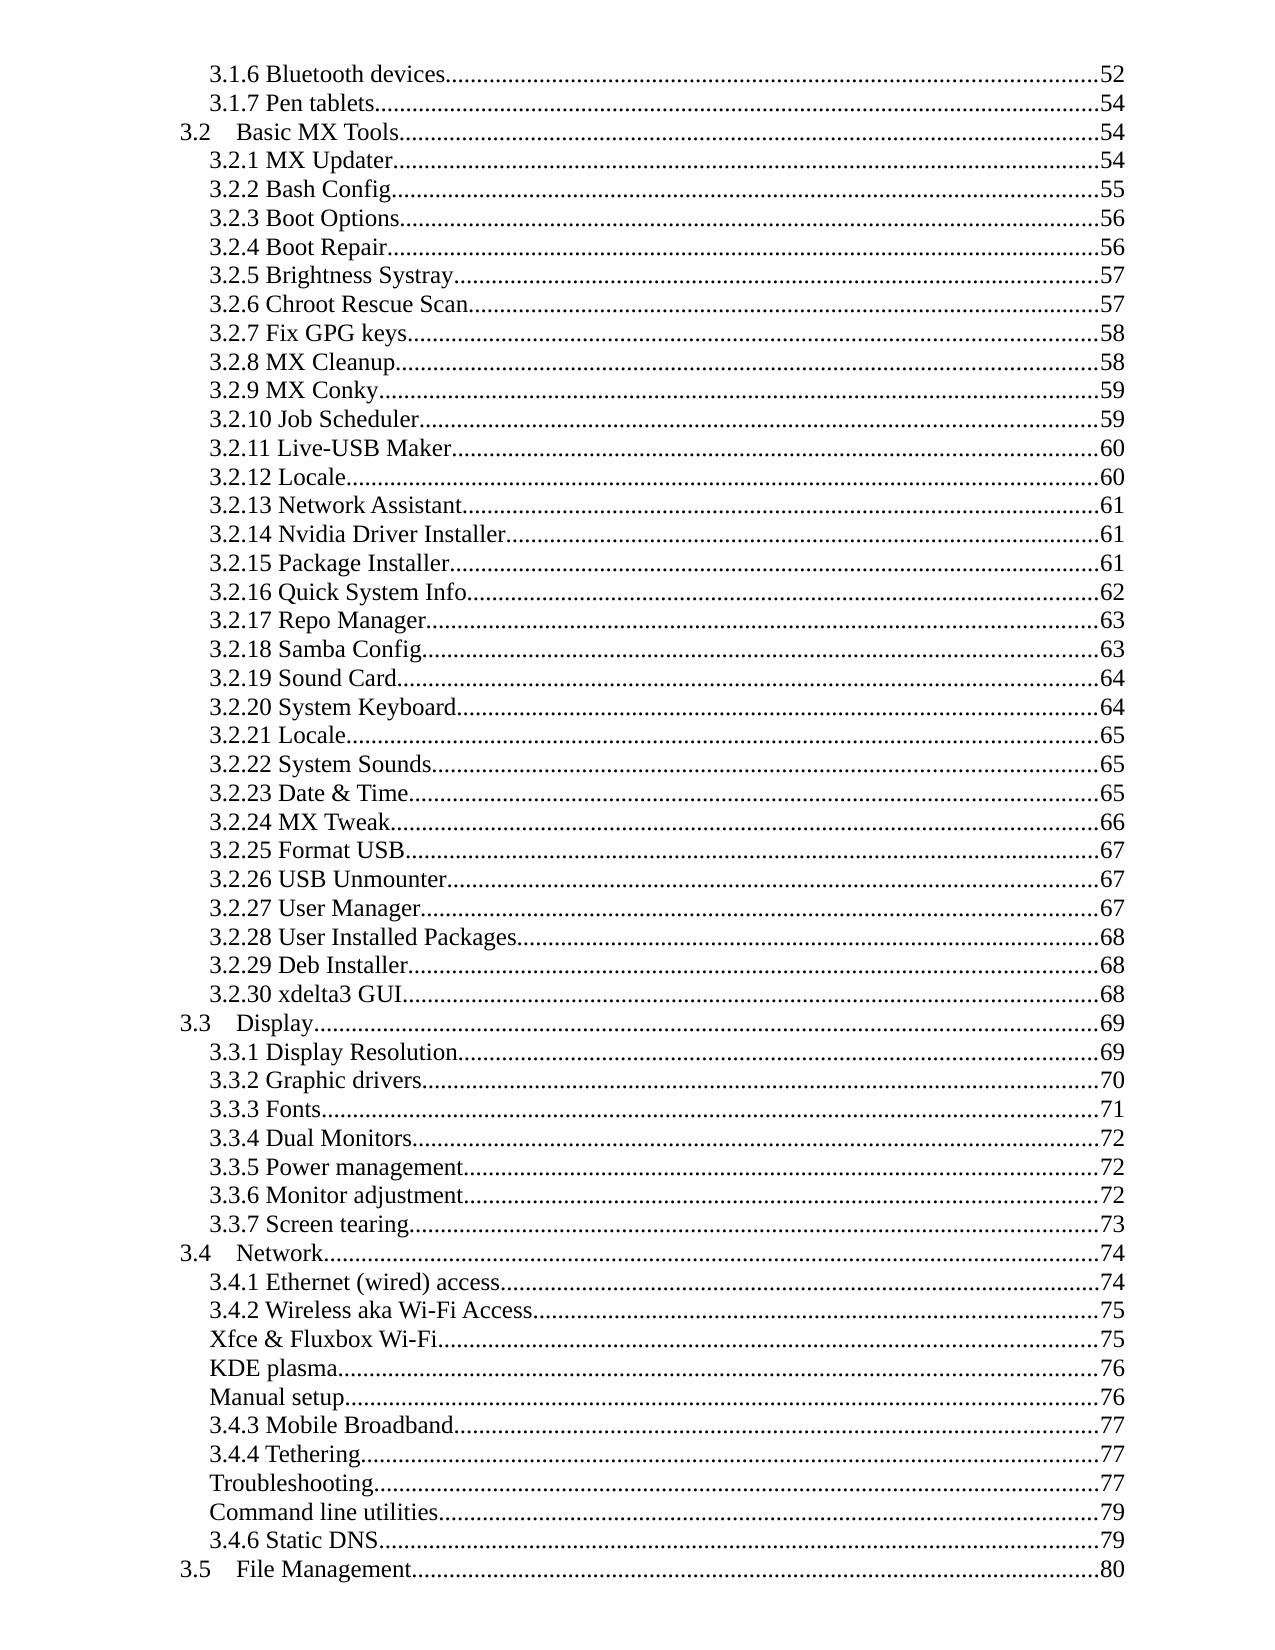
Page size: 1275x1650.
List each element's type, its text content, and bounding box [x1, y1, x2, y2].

text 3.2.16 Quick System Info 62 [209, 577, 1125, 605]
text 3.4.4 Tethering 77 [209, 1439, 1125, 1468]
text 3.2.13 Network Assistant 61 [209, 490, 1125, 519]
text 3.3.3 Fonts 71 [209, 1094, 1125, 1123]
text 3.2.6 Chroot Rescue Scan 57 [209, 289, 1125, 318]
text 3.2.24 MX Tweak 66 [209, 807, 1125, 835]
text 3.2.2 Bash Config 55 [209, 174, 1125, 203]
text Xfce & Fluxbox Wi-Fi 75 [209, 1324, 1125, 1353]
text 3.4.1 Ethernet (wired) access 74 [209, 1267, 1125, 1295]
text 3.2.20 System Keyboard 64 [209, 692, 1125, 720]
text 3.2.5 Brightness Systray 57 [209, 260, 1125, 289]
text 3.2.12 Locale 60 [209, 462, 1125, 490]
text 3.2.22 System Sounds 65 [209, 749, 1125, 778]
text 3.2.11 Live-USB Maker 60 [209, 433, 1125, 462]
text 3.1.6 Bluetooth devices 52 [209, 59, 1125, 88]
text Troubleshooting 77 [209, 1468, 1125, 1497]
text 3.3.6 Monitor adjustment 72 [209, 1180, 1125, 1209]
text 3.2.14 Nvidia Driver Installer 61 [209, 519, 1125, 548]
text 3.4.2 Wireless aka Wi-Fi Access 75 [209, 1295, 1125, 1324]
text 3.2.29 Deb Installer 68 [209, 950, 1125, 979]
text 3.1.7 Pen tablets 54 [209, 88, 1125, 117]
text 3.2.19 Sound Card 64 [209, 663, 1125, 692]
text 3.3.4 Dual Monitors 72 [209, 1123, 1125, 1152]
text 3.2.18 Samba Config 63 [209, 634, 1125, 663]
text 3.2.25 Format USB 67 [209, 835, 1125, 864]
text 3.2.28 User Installed Packages 68 [209, 922, 1125, 950]
text 3.2.8 MX Cleanup 58 [209, 347, 1125, 375]
text 3.2.9 MX Conky 59 [209, 375, 1125, 404]
text 3.2.10 Job Scheduler 59 [209, 404, 1125, 433]
text 3.3.5 Power management 72 [209, 1152, 1125, 1180]
text 3.2.27 User Manager 67 [209, 893, 1125, 922]
text 3.2.15 Package Installer 61 [209, 548, 1125, 577]
text 3.2.7 Fix GPG keys 58 [209, 318, 1125, 347]
text 3.3.7 Screen tearing 73 [209, 1209, 1125, 1238]
text 3.2.30 xdelta3 GUI 68 [209, 979, 1125, 1008]
text 3.2.3 Boot Options 56 [209, 203, 1125, 232]
text 3.3.1 Display Resolution 69 [209, 1037, 1125, 1065]
text 3.2.4 Boot Repair 56 [209, 232, 1125, 260]
text 3.2.17 Repo Manager 63 [209, 605, 1125, 634]
text Command line utilities 79 [209, 1497, 1125, 1525]
text 3.4.3 Mobile Broadband 77 [209, 1410, 1125, 1439]
text Manual setup 76 [209, 1382, 1125, 1410]
text 3.2.21 Locale 65 [209, 720, 1125, 749]
text 3.2.1 MX Updater 54 [209, 145, 1125, 174]
text 3.4.6 Static DNS 79 [209, 1525, 1125, 1554]
text 3.2.26 USB Unmounter 67 [209, 864, 1125, 893]
text 3.3.2 Graphic drivers 70 [209, 1065, 1125, 1094]
text 3.2.23 Date & Time 65 [209, 778, 1125, 807]
text KDE plasma 76 [209, 1353, 1125, 1382]
